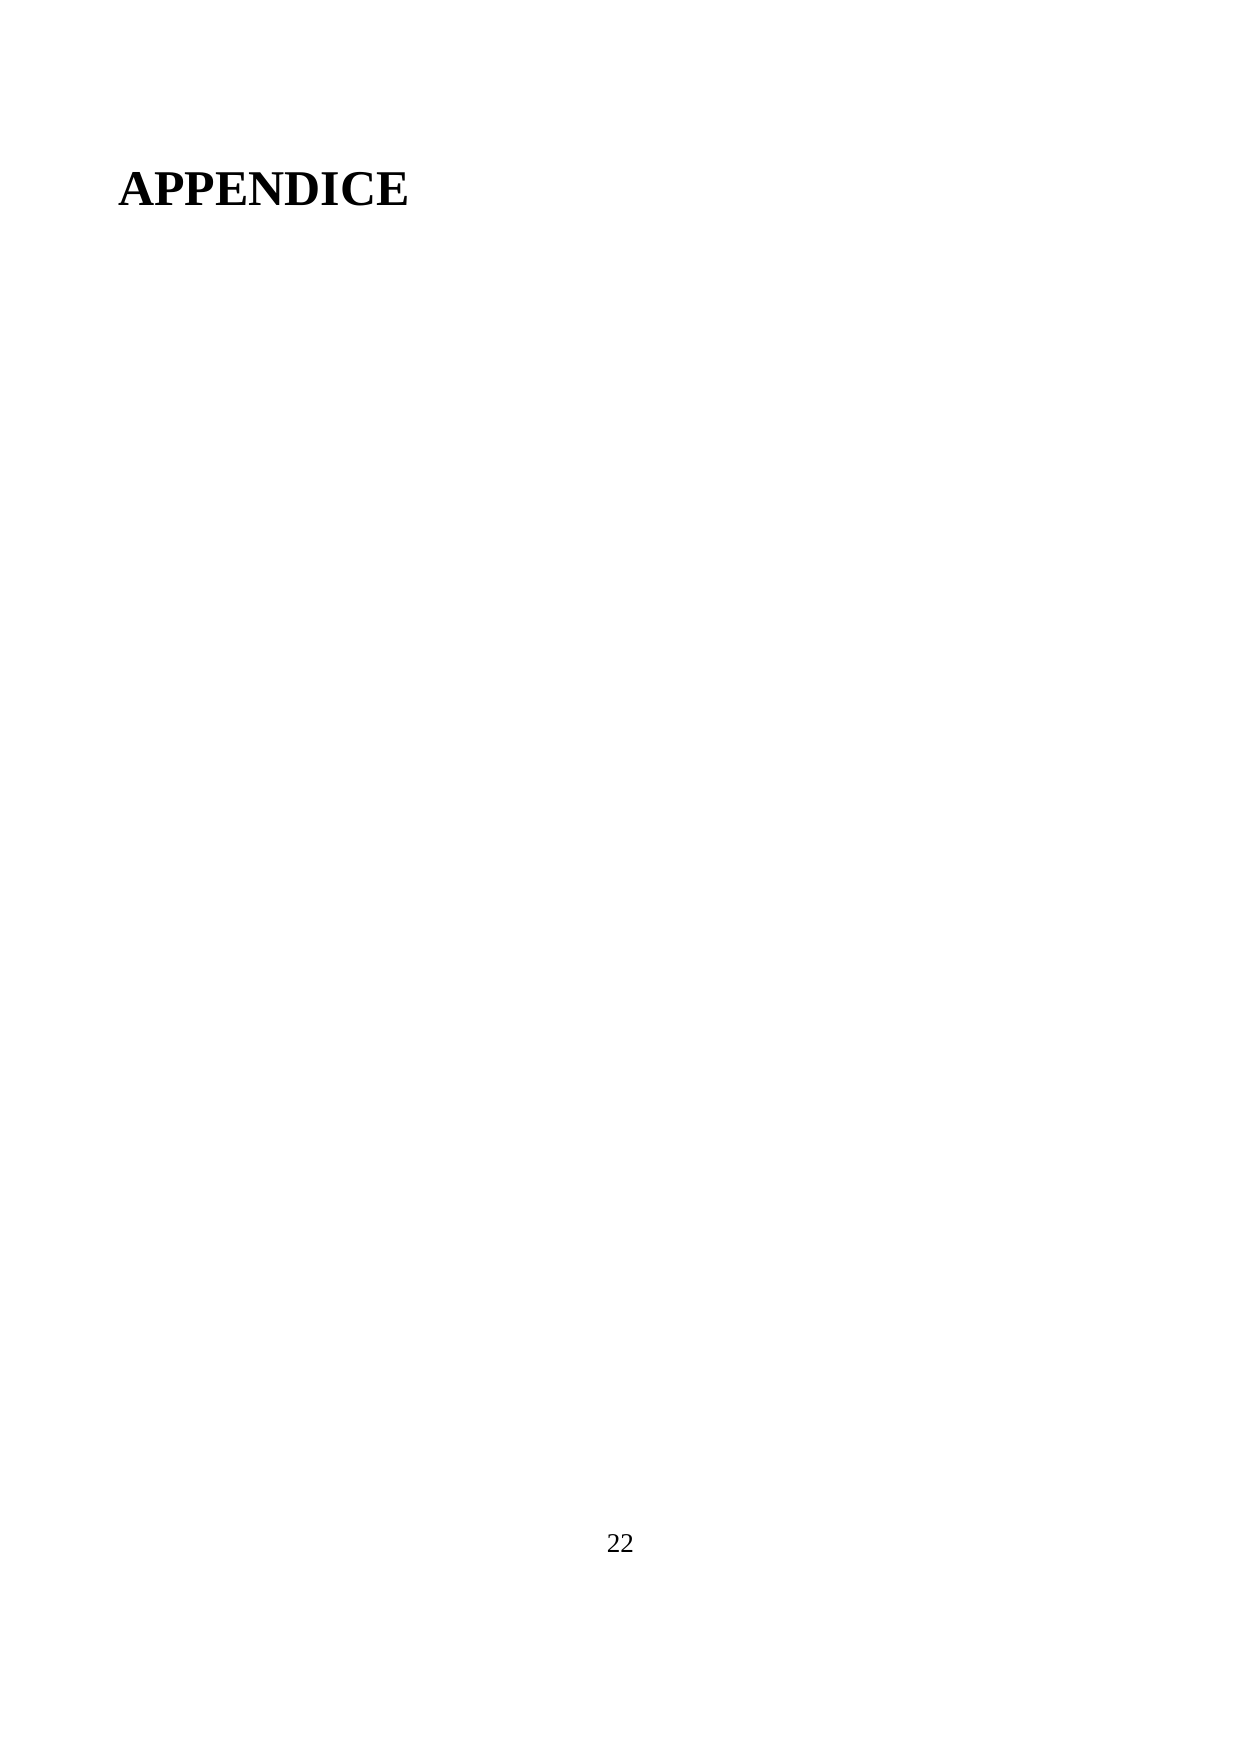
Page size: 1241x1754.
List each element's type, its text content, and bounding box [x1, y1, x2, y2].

subtitle APPENDICE [118, 158, 1122, 216]
